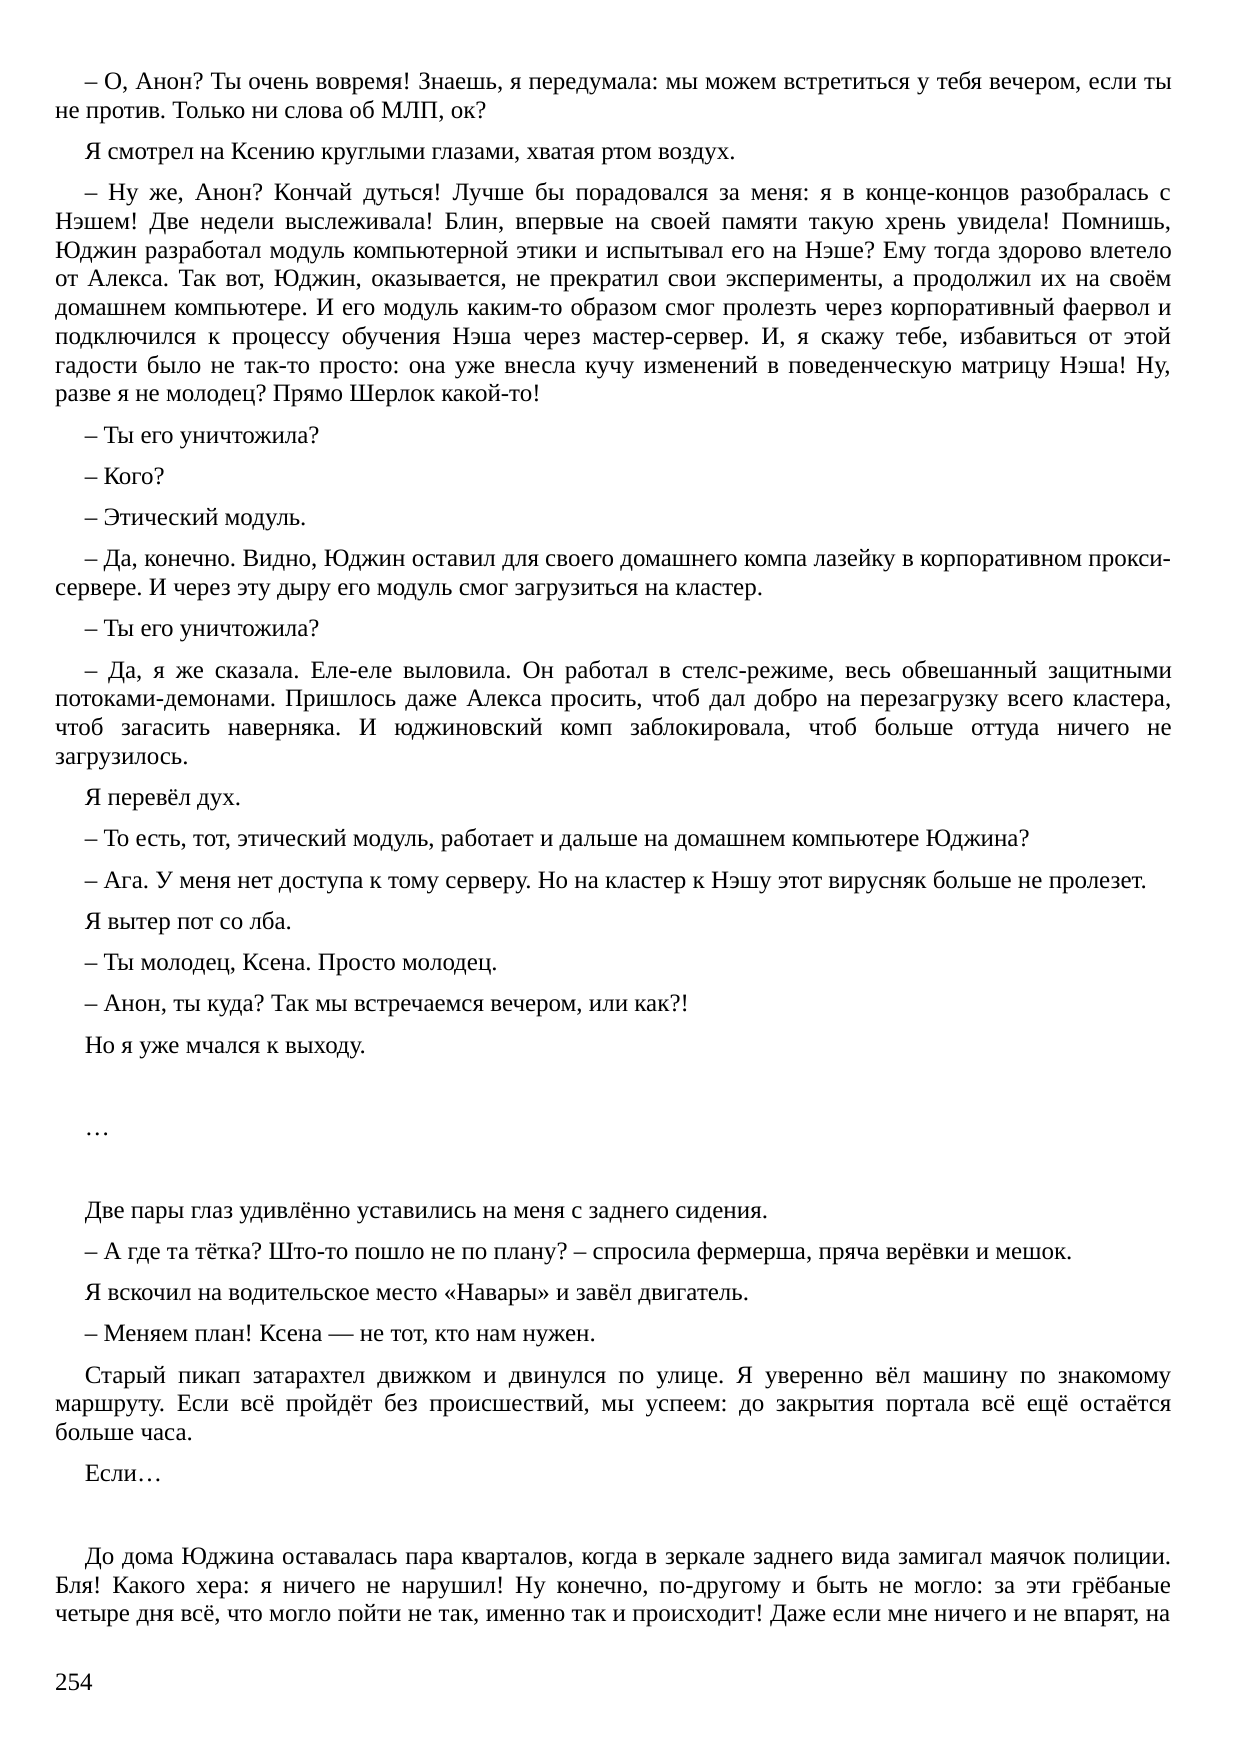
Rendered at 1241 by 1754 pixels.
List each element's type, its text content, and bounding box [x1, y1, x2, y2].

text Я перевёл дух. [55, 782, 1173, 811]
text – Ты его уничтожила? [55, 613, 1173, 642]
text – Да, я же сказала. Еле-еле выловила. Он работал в стелс-режиме, весь обвешанный защитными потоками-демонами. Пришлось даже Алекса просить, чтоб дал добро на перезагрузку всего кластера, чтоб загасить наверняка. И юджиновский комп заблокировала, чтоб больше оттуда ничего не загрузилось. [55, 655, 1173, 770]
text Я смотрел на Ксению круглыми глазами, хватая ртом воздух. [55, 136, 1173, 165]
text Старый пикап затарахтел движком и двинулся по улице. Я уверенно вёл машину по знакомому маршруту. Если всё пройдёт без происшествий, мы успеем: до закрытия портала всё ещё остаётся больше часа. [55, 1360, 1173, 1446]
text – Да, конечно. Видно, Юджин оставил для своего домашнего компа лазейку в корпоративном прокси-сервере. И через эту дыру его модуль смог загрузиться на кластер. [55, 543, 1173, 601]
text Две пары глаз удивлённо уставились на меня с заднего сидения. [55, 1195, 1173, 1223]
text – Кого? [55, 461, 1173, 490]
text До дома Юджина оставалась пара кварталов, когда в зеркале заднего вида замигал маячок полиции. Бля! Какого хера: я ничего не нарушил! Ну конечно, по-другому и быть не могло: за эти грёбаные четыре дня всё, что могло пойти не так, именно так и происходит! Даже если мне ничего и не впарят, на [55, 1541, 1173, 1627]
text … [55, 1112, 1173, 1141]
text – Ты молодец, Ксена. Просто молодец. [55, 947, 1173, 976]
text – Этический модуль. [55, 502, 1173, 531]
text – Ты его уничтожила? [55, 420, 1173, 448]
text – А где та тётка? Што-то пошло не по плану? – спросила фермерша, пряча верёвки и мешок. [55, 1236, 1173, 1265]
text Если… [55, 1458, 1173, 1487]
text – Ну же, Анон? Кончай дуться! Лучше бы порадовался за меня: я в конце-концов разобралась с Нэшем! Две недели выслеживала! Блин, впервые на своей памяти такую хрень увидела! Помнишь, Юджин разработал модуль компьютерной этики и испытывал его на Нэше? Ему тогда здорово влетело от Алекса. Так вот, Юджин, оказывается, не прекратил свои эксперименты, а продолжил их на своём домашнем компьютере. И его модуль каким-то образом смог пролезть через корпоративный фаервол и подключился к процессу обучения Нэша через мастер-сервер. И, я скажу тебе, избавиться от этой гадости было не так-то просто: она уже внесла кучу изменений в поведенческую матрицу Нэша! Ну, разве я не молодец? Прямо Шерлок какой-то! [55, 177, 1173, 407]
text – Анон, ты куда? Так мы встречаемся вечером, или как?! [55, 988, 1173, 1017]
text – Меняем план! Ксена — не тот, кто нам нужен. [55, 1318, 1173, 1347]
text Я вскочил на водительское место «Навары» и завёл двигатель. [55, 1277, 1173, 1306]
text – Ага. У меня нет доступа к тому серверу. Но на кластер к Нэшу этот вирусняк больше не пролезет. [55, 865, 1173, 893]
text Я вытер пот со лба. [55, 906, 1173, 935]
text Но я уже мчался к выходу. [55, 1030, 1173, 1058]
text – То есть, тот, этический модуль, работает и дальше на домашнем компьютере Юджина? [55, 823, 1173, 852]
text – О, Анон? Ты очень вовремя! Знаешь, я передумала: мы можем встретиться у тебя вечером, если ты не против. Только ни слова об МЛП, ок? [55, 66, 1173, 123]
